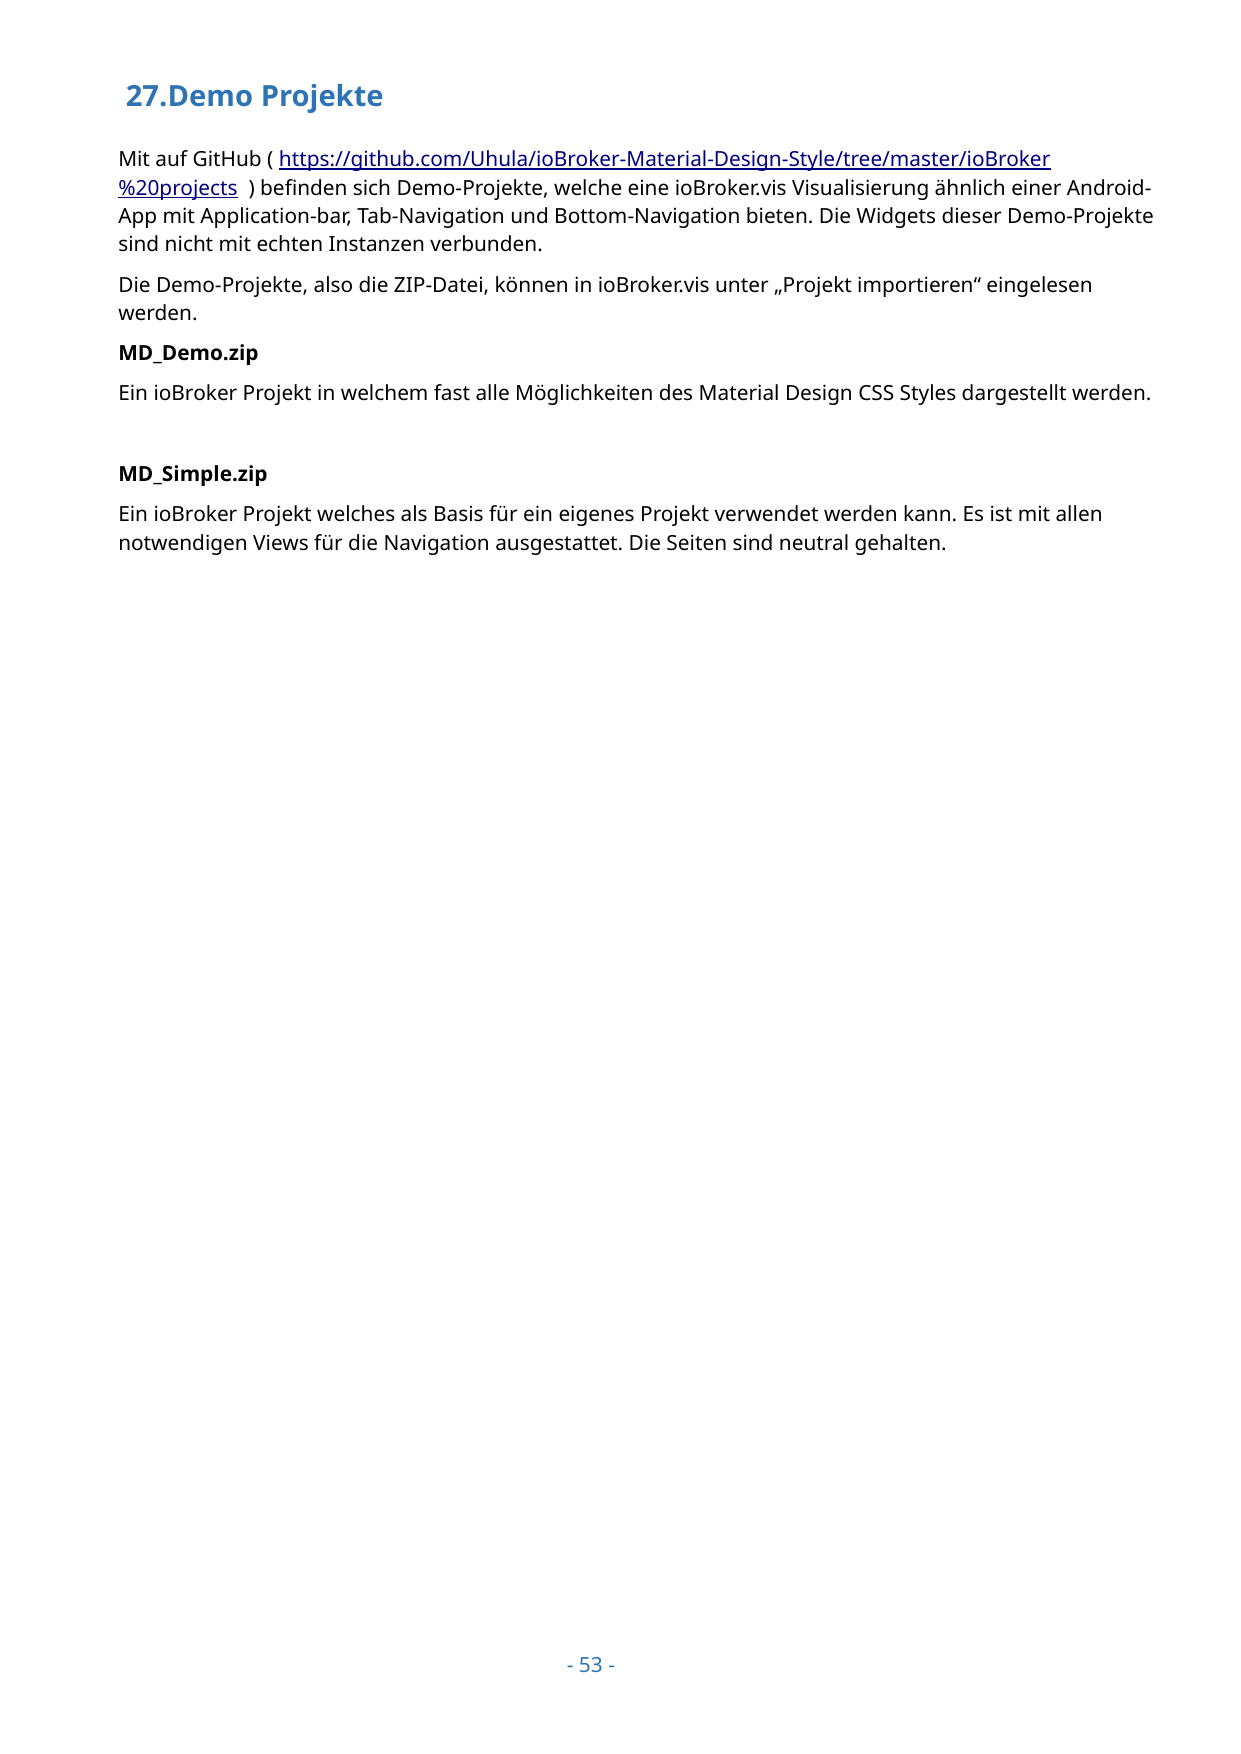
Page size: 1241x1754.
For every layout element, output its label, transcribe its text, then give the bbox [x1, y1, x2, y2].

text Ein ioBroker Projekt welches als Basis für ein eigenes Projekt verwendet werden kann. Es ist mit allen notwendigen Views für die Navigation ausgestattet. Die Seiten sind neutral gehalten. [118, 499, 1169, 556]
text Die Demo-Projekte, also die ZIP-Datei, können in ioBroker.vis unter „Projekt importieren“ eingelesen werden. [118, 270, 1169, 327]
text MD_Demo.zip [118, 338, 1169, 367]
text Ein ioBroker Projekt in welchem fast alle Möglichkeiten des Material Design CSS Styles dargestellt werden. [118, 378, 1169, 407]
subtitle Demo Projekte [118, 75, 1169, 115]
text MD_Simple.zip [118, 459, 1169, 487]
text Mit auf GitHub ( https://github.com/Uhula/ioBroker-Material-Design-Style/tree/master/ioBroker%20projects ) befinden sich Demo-Projekte, welche eine ioBroker.vis Visualisierung ähnlich einer Android-App mit Application-bar, Tab-Navigation und Bottom-Navigation bieten. Die Widgets dieser Demo-Projekte sind nicht mit echten Instanzen verbunden. [118, 144, 1169, 258]
